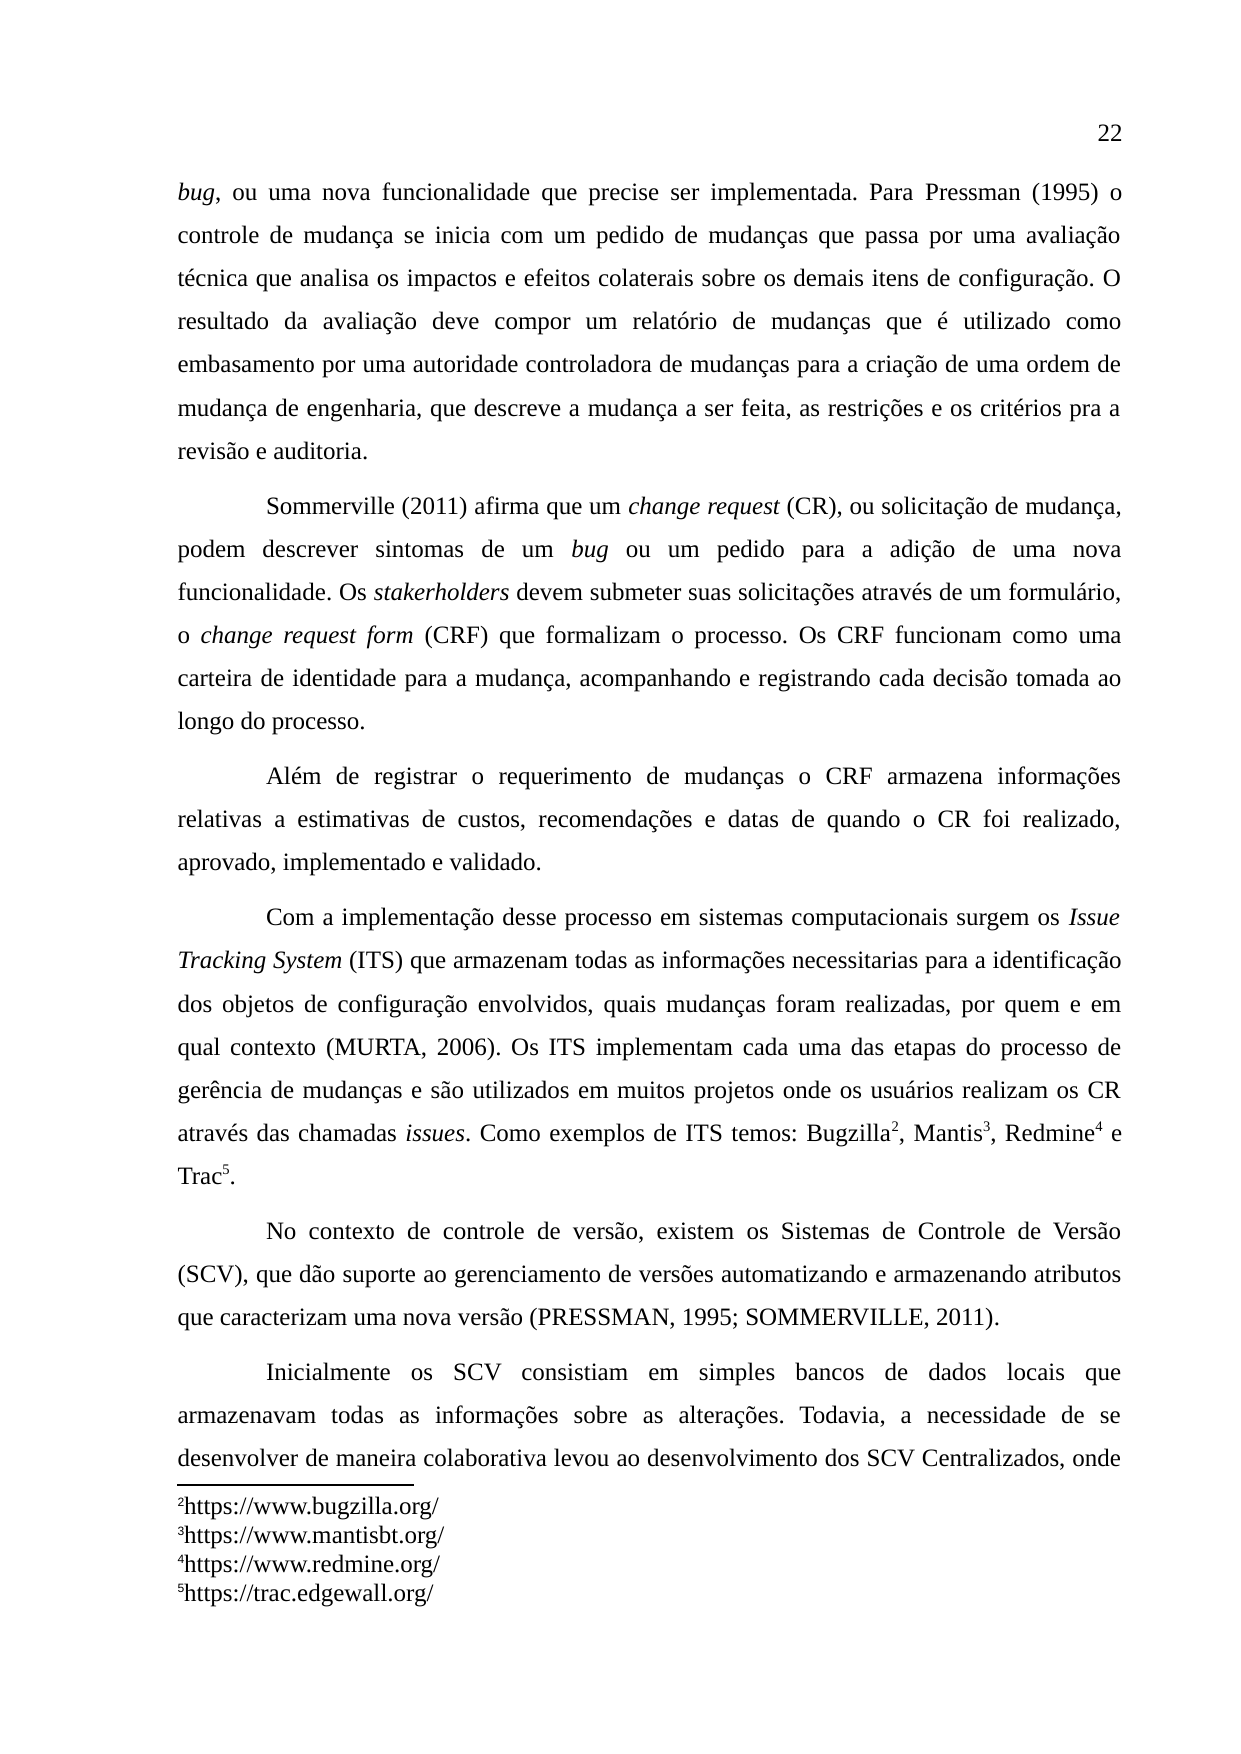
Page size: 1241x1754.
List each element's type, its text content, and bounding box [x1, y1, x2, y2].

text Inicialmente os SCV consistiam em simples bancos de dados locais que armazenavam todas as informações sobre as alterações. Todavia, a necessidade de se desenvolver de maneira colaborativa levou ao desenvolvimento dos SCV Centralizados, onde [177, 1357, 1122, 1472]
text https://www.bugzilla.org/ [177, 1491, 1122, 1520]
text https://trac.edgewall.org/ [177, 1578, 1122, 1606]
text Além de registrar o requerimento de mudanças o CRF armazena informações relativas a estimativas de custos, recomendações e datas de quando o CR foi realizado, aprovado, implementado e validado. [177, 761, 1122, 876]
text Com a implementação desse processo em sistemas computacionais surgem os Issue Tracking System (ITS) que armazenam todas as informações necessitarias para a identificação dos objetos de configuração envolvidos, quais mudanças foram realizadas, por quem e em qual contexto (MURTA, 2006). Os ITS implementam cada uma das etapas do processo de gerência de mudanças e são utilizados em muitos projetos onde os usuários realizam os CR através das chamadas issues. Como exemplos de ITS temos: Bugzilla, Mantis, Redmine e Trac. [177, 902, 1122, 1190]
text https://www.redmine.org/ [177, 1549, 1122, 1578]
text https://www.mantisbt.org/ [177, 1520, 1122, 1549]
text No contexto de controle de versão, existem os Sistemas de Controle de Versão (SCV), que dão suporte ao gerenciamento de versões automatizando e armazenando atributos que caracterizam uma nova versão (PRESSMAN, 1995; SOMMERVILLE, 2011). [177, 1216, 1122, 1331]
text Sommerville (2011) afirma que um change request (CR), ou solicitação de mudança, podem descrever sintomas de um bug ou um pedido para a adição de uma nova funcionalidade. Os stakerholders devem submeter suas solicitações através de um formulário, o change request form (CRF) que formalizam o processo. Os CRF funcionam como uma carteira de identidade para a mudança, acompanhando e registrando cada decisão tomada ao longo do processo. [177, 491, 1122, 735]
text bug, ou uma nova funcionalidade que precise ser implementada. Para Pressman (1995) o controle de mudança se inicia com um pedido de mudanças que passa por uma avaliação técnica que analisa os impactos e efeitos colaterais sobre os demais itens de configuração. O resultado da avaliação deve compor um relatório de mudanças que é utilizado como embasamento por uma autoridade controladora de mudanças para a criação de uma ordem de mudança de engenharia, que descreve a mudança a ser feita, as restrições e os critérios pra a revisão e auditoria. [177, 177, 1122, 464]
